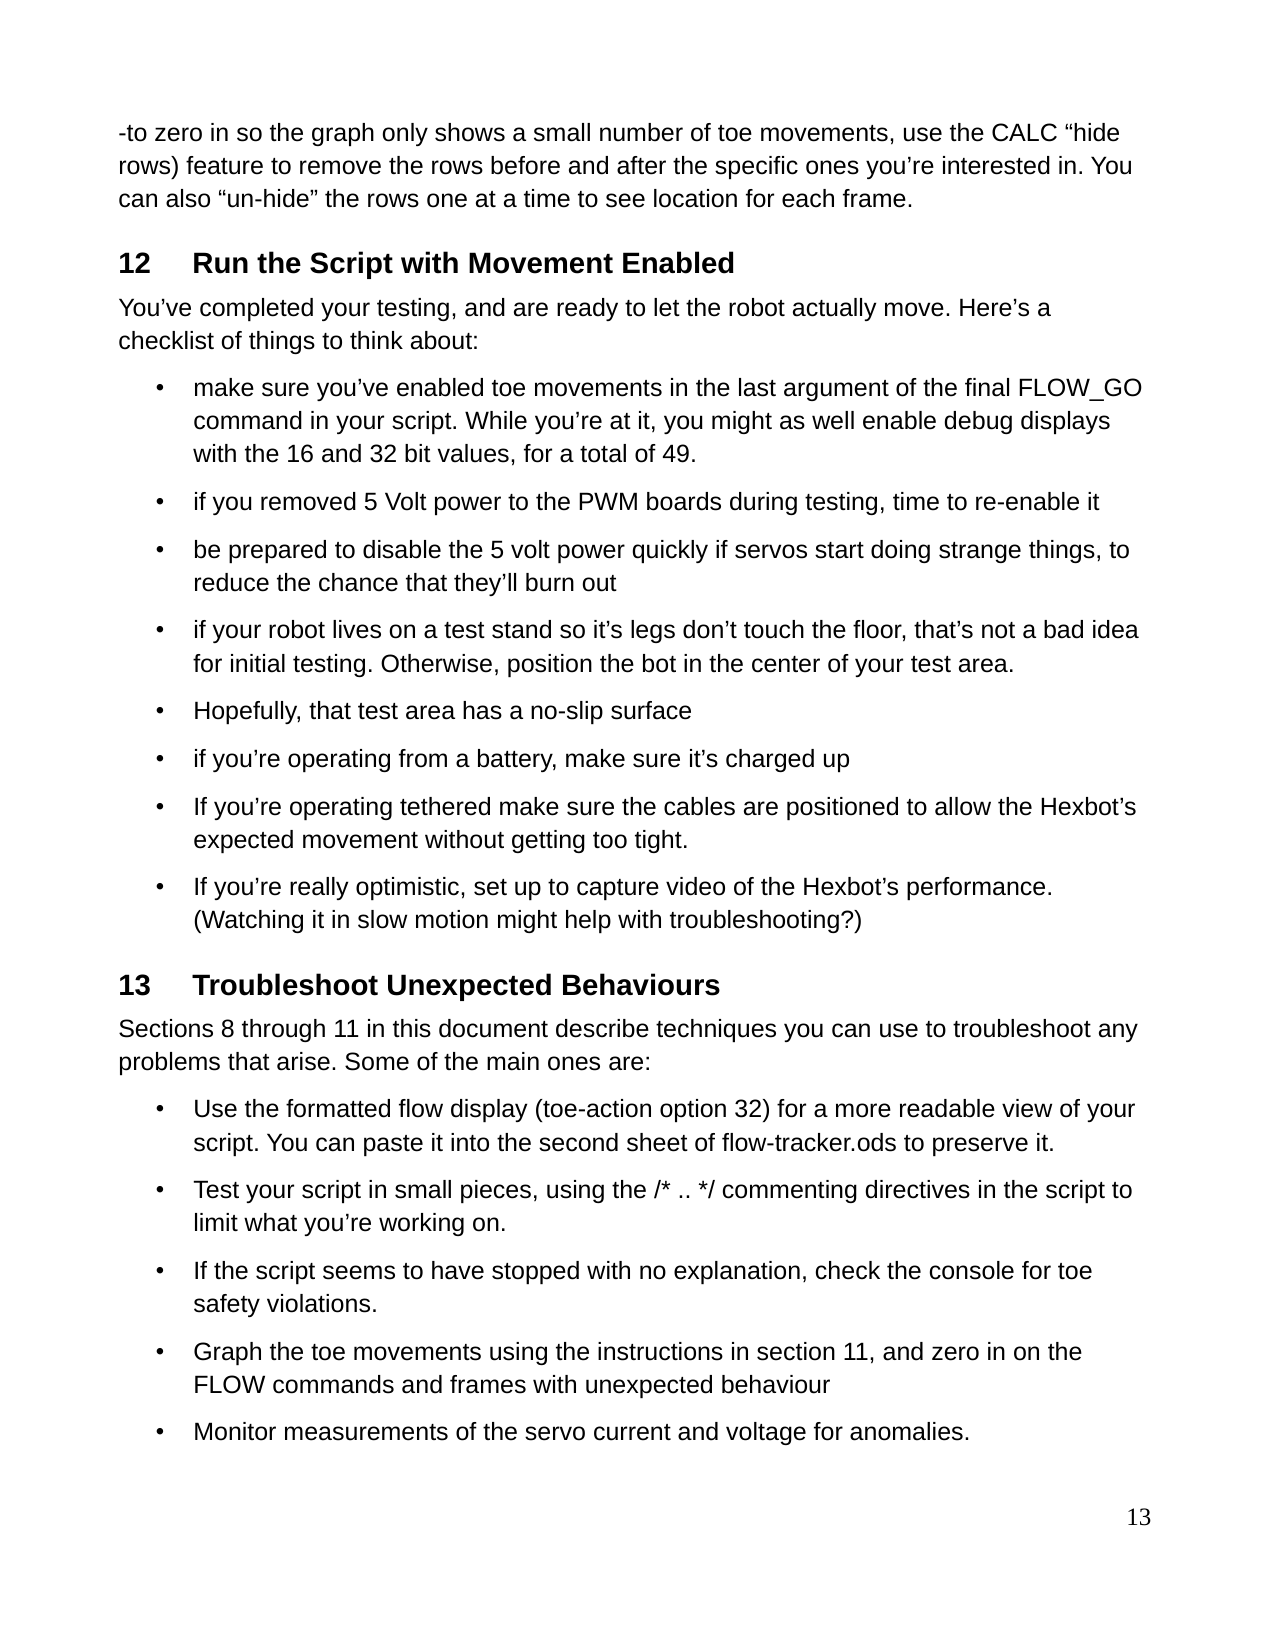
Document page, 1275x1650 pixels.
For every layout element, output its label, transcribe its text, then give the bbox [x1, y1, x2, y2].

list if your robot lives on a test stand so it’s legs don’t touch the floor, that’s not a bad idea for initial testing. Otherwise, position the bot in the center of your test area. [156, 615, 1151, 677]
text Sections 8 through 11 in this document describe techniques you can use to troubleshoot any problems that arise. Some of the main ones are: [118, 1014, 1151, 1076]
text You’ve completed your testing, and are ready to let the robot actually move. Here’s a checklist of things to think about: [118, 293, 1151, 354]
subtitle Run the Script with Movement Enabled [118, 246, 1151, 280]
list if you removed 5 Volt power to the PWM boards during testing, time to re-enable it [156, 487, 1151, 516]
list If the script seems to have stopped with no explanation, check the console for toe safety violations. [156, 1256, 1151, 1318]
list If you’re really optimistic, set up to capture video of the Hexbot’s performance. (Watching it in slow motion might help with troubleshooting?) [156, 872, 1151, 934]
list make sure you’ve enabled toe movements in the last argument of the final FLOW_GO command in your script. While you’re at it, you might as well enable debug displays with the 16 and 32 bit values, for a total of 49. [156, 373, 1151, 468]
list Monitor measurements of the servo current and voltage for anomalies. [156, 1417, 1151, 1446]
subtitle Troubleshoot Unexpected Behaviours [118, 968, 1151, 1001]
list Graph the toe movements using the instructions in section 11, and zero in on the FLOW commands and frames with unexpected behaviour [156, 1337, 1151, 1398]
list If you’re operating tethered make sure the cables are positioned to allow the Hexbot’s expected movement without getting too tight. [156, 792, 1151, 853]
list if you’re operating from a battery, make sure it’s charged up [156, 744, 1151, 773]
list Use the formatted flow display (toe-action option 32) for a more readable view of your script. You can paste it into the second sheet of flow-tracker.ods to preserve it. [156, 1094, 1151, 1156]
list Test your script in small pieces, using the /* .. */ commenting directives in the script to limit what you’re working on. [156, 1175, 1151, 1237]
text -to zero in so the graph only shows a small number of toe movements, use the CALC “hide rows) feature to remove the rows before and after the specific ones you’re interested in. You can also “un-hide” the rows one at a time to see location for each frame. [118, 118, 1151, 213]
list Hopefully, that test area has a no-slip surface [156, 696, 1151, 725]
list be prepared to disable the 5 volt power quickly if servos start doing strange things, to reduce the chance that they’ll burn out [156, 535, 1151, 597]
